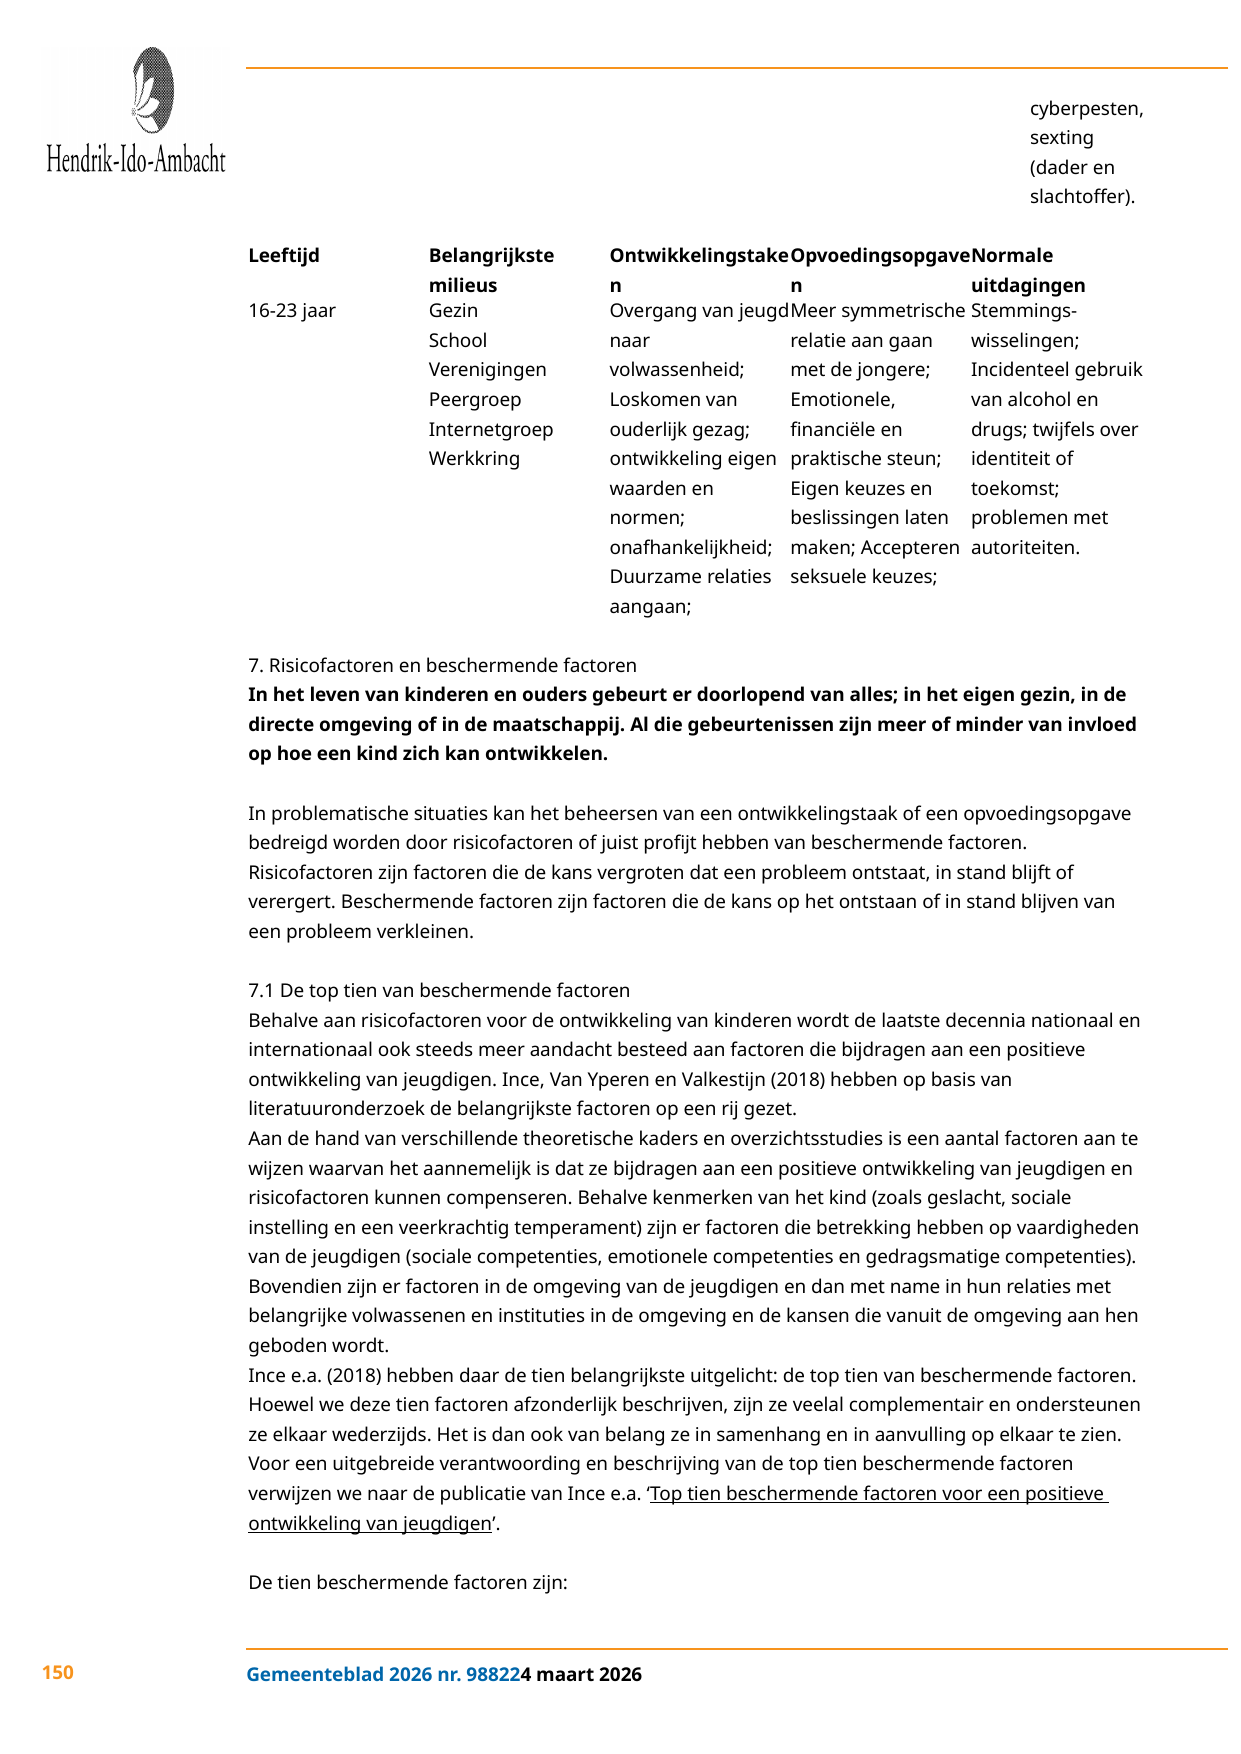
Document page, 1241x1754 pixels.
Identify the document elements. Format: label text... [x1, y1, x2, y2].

table_header Leeftijd [248, 242, 429, 297]
table_cell [248, 95, 429, 209]
text Ince e.a. (2018) hebben daar de tien belangrijkste uitgelicht: de top tien van beschermende factoren. Hoewel we deze tien factoren afzonderlijk beschrijven, zijn ze veelal complementair en ondersteunen ze elkaar wederzijds. Het is dan ook van belang ze in samenhang en in aanvulling op elkaar te zien. Voor een uitgebreide verantwoording en beschrijving van de top tien beschermende factoren verwijzen we naar de publicatie van Ince e.a. ‘Top tien beschermende factoren voor een positieve ontwikkeling van jeugdigen’. [248, 1362, 1152, 1536]
table_cell [609, 95, 790, 209]
text 7.1 De top tien van beschermende factoren [248, 977, 1152, 1003]
table_cell 16-23 jaar [248, 298, 429, 619]
text Behalve aan risicofactoren voor de ontwikkeling van kinderen wordt de laatste decennia nationaal en internationaal ook steeds meer aandacht besteed aan factoren die bijdragen aan een positieve ontwikkeling van jeugdigen. Ince, Van Yperen en Valkestijn (2018) hebben op basis van literatuuronderzoek de belangrijkste factoren op een rij gezet. [248, 1007, 1152, 1121]
table_cell Stemmings- wisselingen; Incidenteel gebruik van alcohol en drugs; twijfels over identiteit of toekomst; problemen met autoriteiten. [971, 298, 1152, 619]
table_cell Overgang van jeugd naar volwassenheid; Loskomen van ouderlijk gezag; ontwikkeling eigen waarden en normen; onafhankelijkheid; Duurzame relaties aangaan; [609, 298, 790, 619]
table_cell Gezin School Verenigingen Peergroep Internetgroep Werkkring [429, 298, 609, 619]
text De tien beschermende factoren zijn: [248, 1569, 1152, 1595]
text 7. Risicofactoren en beschermende factoren [248, 652, 1152, 678]
table_header Belangrijkste milieus [429, 242, 609, 297]
text In problematische situaties kan het beheersen van een ontwikkelingstaak of een opvoedingsopgave bedreigd worden door risicofactoren of juist profijt hebben van beschermende factoren. Risicofactoren zijn factoren die de kans vergroten dat een probleem ontstaat, in stand blijft of verergert. Beschermende factoren zijn factoren die de kans op het ontstaan of in stand blijven van een probleem verkleinen. [248, 800, 1152, 944]
table_cell Meer symmetrische relatie aan gaan met de jongere; Emotionele, financiële en praktische steun; Eigen keuzes en beslissingen laten maken; Accepteren seksuele keuzes; [790, 298, 971, 619]
text Aan de hand van verschillende theoretische kaders en overzichtsstudies is een aantal factoren aan te wijzen waarvan het aannemelijk is dat ze bijdragen aan een positieve ontwikkeling van jeugdigen en risicofactoren kunnen compenseren. Behalve kenmerken van het kind (zoals geslacht, sociale instelling en een veerkrachtig temperament) zijn er factoren die betrekking hebben op vaardigheden van de jeugdigen (sociale competenties, emotionele competenties en gedragsmatige competenties). Bovendien zijn er factoren in de omgeving van de jeugdigen en dan met name in hun relaties met belangrijke volwassenen en instituties in de omgeving en de kansen die vanuit de omgeving aan hen geboden wordt. [248, 1125, 1152, 1358]
text In het leven van kinderen en ouders gebeurt er doorlopend van alles; in het eigen gezin, in de directe omgeving of in de maatschappij. Al die gebeurtenissen zijn meer of minder van invloed op hoe een kind zich kan ontwikkelen. [248, 681, 1152, 766]
table_header Normale uitdagingen [971, 242, 1152, 297]
table_cell [790, 95, 971, 209]
table_header Opvoedingsopgaven [790, 242, 971, 297]
picture [41, 47, 231, 172]
table_cell cyberpesten, sexting (dader en slachtoffer). [971, 95, 1152, 209]
table_cell [429, 95, 609, 209]
table_header Ontwikkelingstaken [609, 242, 790, 297]
